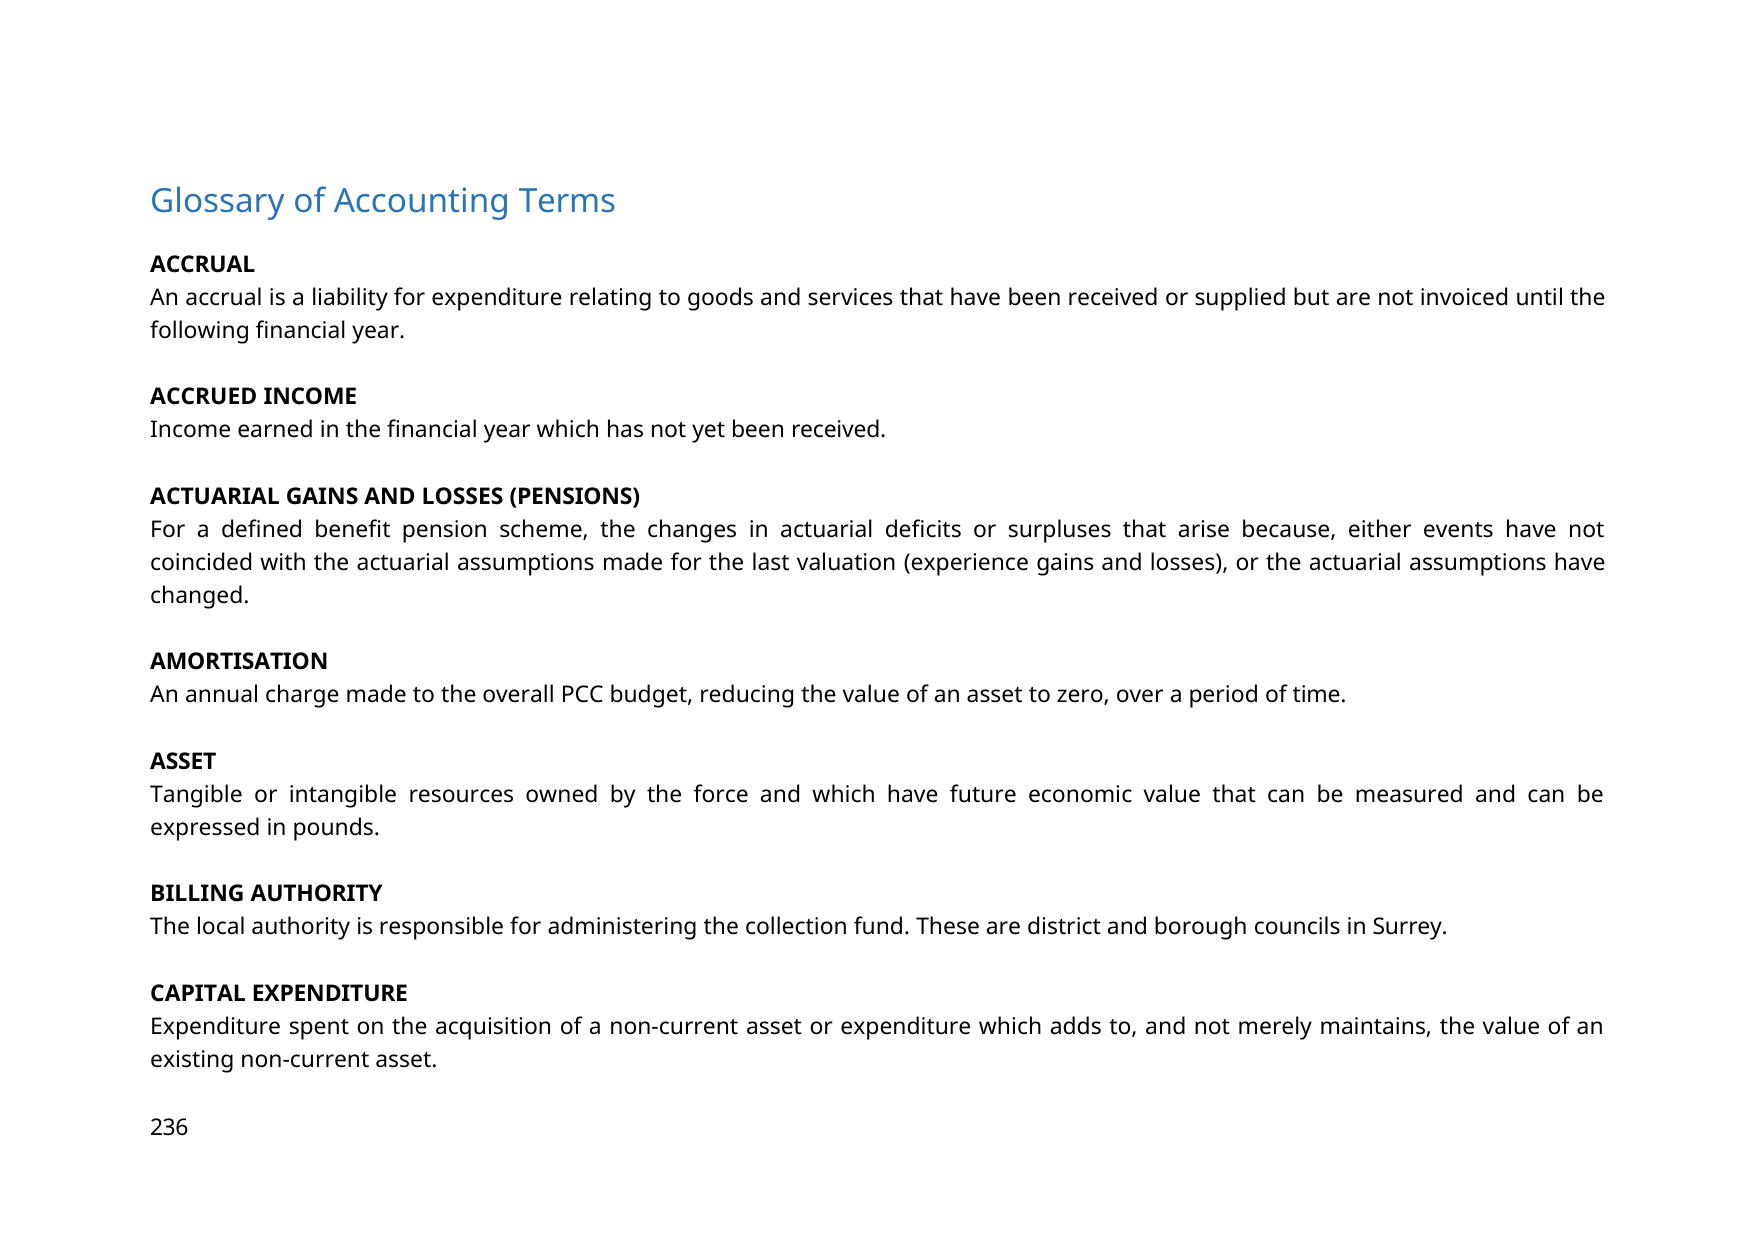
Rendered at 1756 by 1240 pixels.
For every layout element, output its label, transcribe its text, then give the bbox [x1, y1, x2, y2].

subtitle AMORTISATION [150, 645, 1722, 676]
text For a defined benefit pension scheme, the changes in actuarial deficits or surpluses that arise because, either events have not coincided with the actuarial assumptions made for the last valuation (experience gains and losses), or the actuarial assumptions have changed. [150, 513, 1606, 610]
subtitle BILLING AUTHORITY [150, 877, 1722, 908]
subtitle CAPITAL EXPENDITURE [150, 977, 1722, 1008]
text Expenditure spent on the acquisition of a non-current asset or expenditure which adds to, and not merely maintains, the value of an existing non-current asset. [150, 1010, 1606, 1074]
subtitle ACCRUAL [150, 248, 1722, 279]
text An accrual is a liability for expenditure relating to goods and services that have been received or supplied but are not invoiced until the following financial year. [150, 281, 1606, 345]
subtitle ASSET [150, 745, 1722, 776]
text Income earned in the financial year which has not yet been received. [150, 413, 1722, 444]
text The local authority is responsible for administering the collection fund. These are district and borough councils in Surrey. [150, 910, 1722, 941]
subtitle ACCRUED INCOME [150, 380, 1722, 411]
text An annual charge made to the overall PCC budget, reducing the value of an asset to zero, over a period of time. [150, 678, 1722, 709]
subtitle Glossary of Accounting Terms [150, 177, 1722, 222]
subtitle ACTUARIAL GAINS AND LOSSES (PENSIONS) [150, 480, 1722, 511]
text Tangible or intangible resources owned by the force and which have future economic value that can be measured and can be expressed in pounds. [150, 778, 1605, 842]
